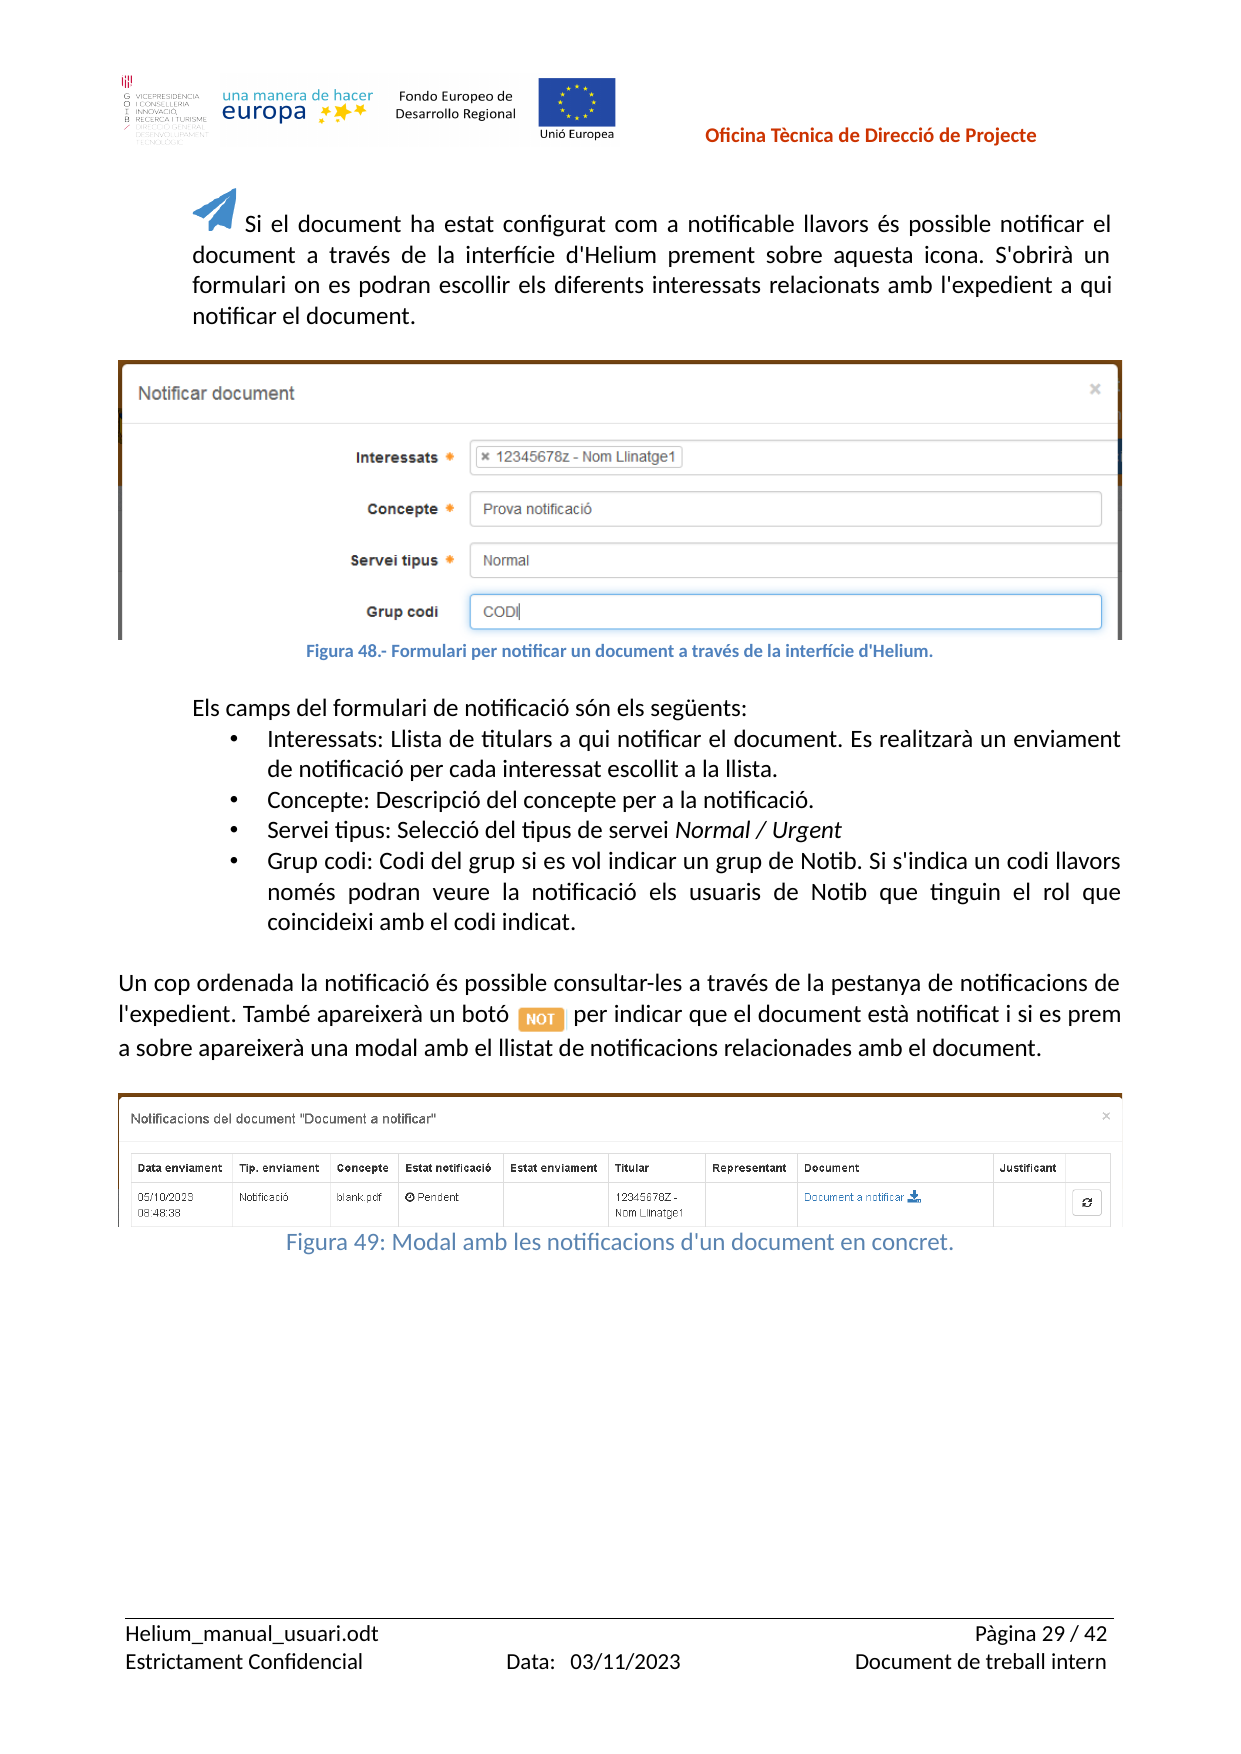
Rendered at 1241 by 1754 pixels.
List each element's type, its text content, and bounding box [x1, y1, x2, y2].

picture [191, 183, 237, 231]
picture [118, 360, 1123, 640]
picture [118, 1093, 1123, 1227]
text Figura 48.- Formulari per notificar un document a través de la interfície d'Helium. [118, 640, 1122, 662]
text Si el document ha estat configurat com a notificable llavors és possible notificar el document a través de la interfície d'Helium prement sobre aquesta icona. S'obrirà un formulari on es podran escollir els diferents interessats relacionats amb l'expedient a qui notificar el document. [118, 208, 1122, 330]
picture [219, 73, 621, 147]
text Un cop ordenada la notificació és possible consultar-les a través de la pestanya de notificacions de l'expedient. També apareixerà un botó per indicar que el document està notificat i si es prem a sobre apareixerà una modal amb el llistat de notificacions relacionades amb el document. [118, 967, 1122, 1063]
text Figura 49: Modal amb les notificacions d'un document en concret. [118, 1227, 1122, 1257]
list Servei tipus: Selecció del tipus de servei Normal / Urgent [229, 815, 1122, 845]
list Grup codi: Codi del grup si es vol indicar un grup de Notib. Si s'indica un codi llavors només podran veure la notificació els usuaris de Notib que tinguin el rol que coincideixi amb el codi indicat. [229, 845, 1122, 937]
picture [118, 73, 213, 147]
text Els camps del formulari de notificació són els següents: [118, 693, 1122, 723]
picture [515, 1003, 568, 1033]
list Concepte: Descripció del concepte per a la notificació. [229, 784, 1122, 815]
list Interessats: Llista de titulars a qui notificar el document. Es realitzarà un enviament de notificació per cada interessat escollit a la llista. [229, 723, 1122, 784]
